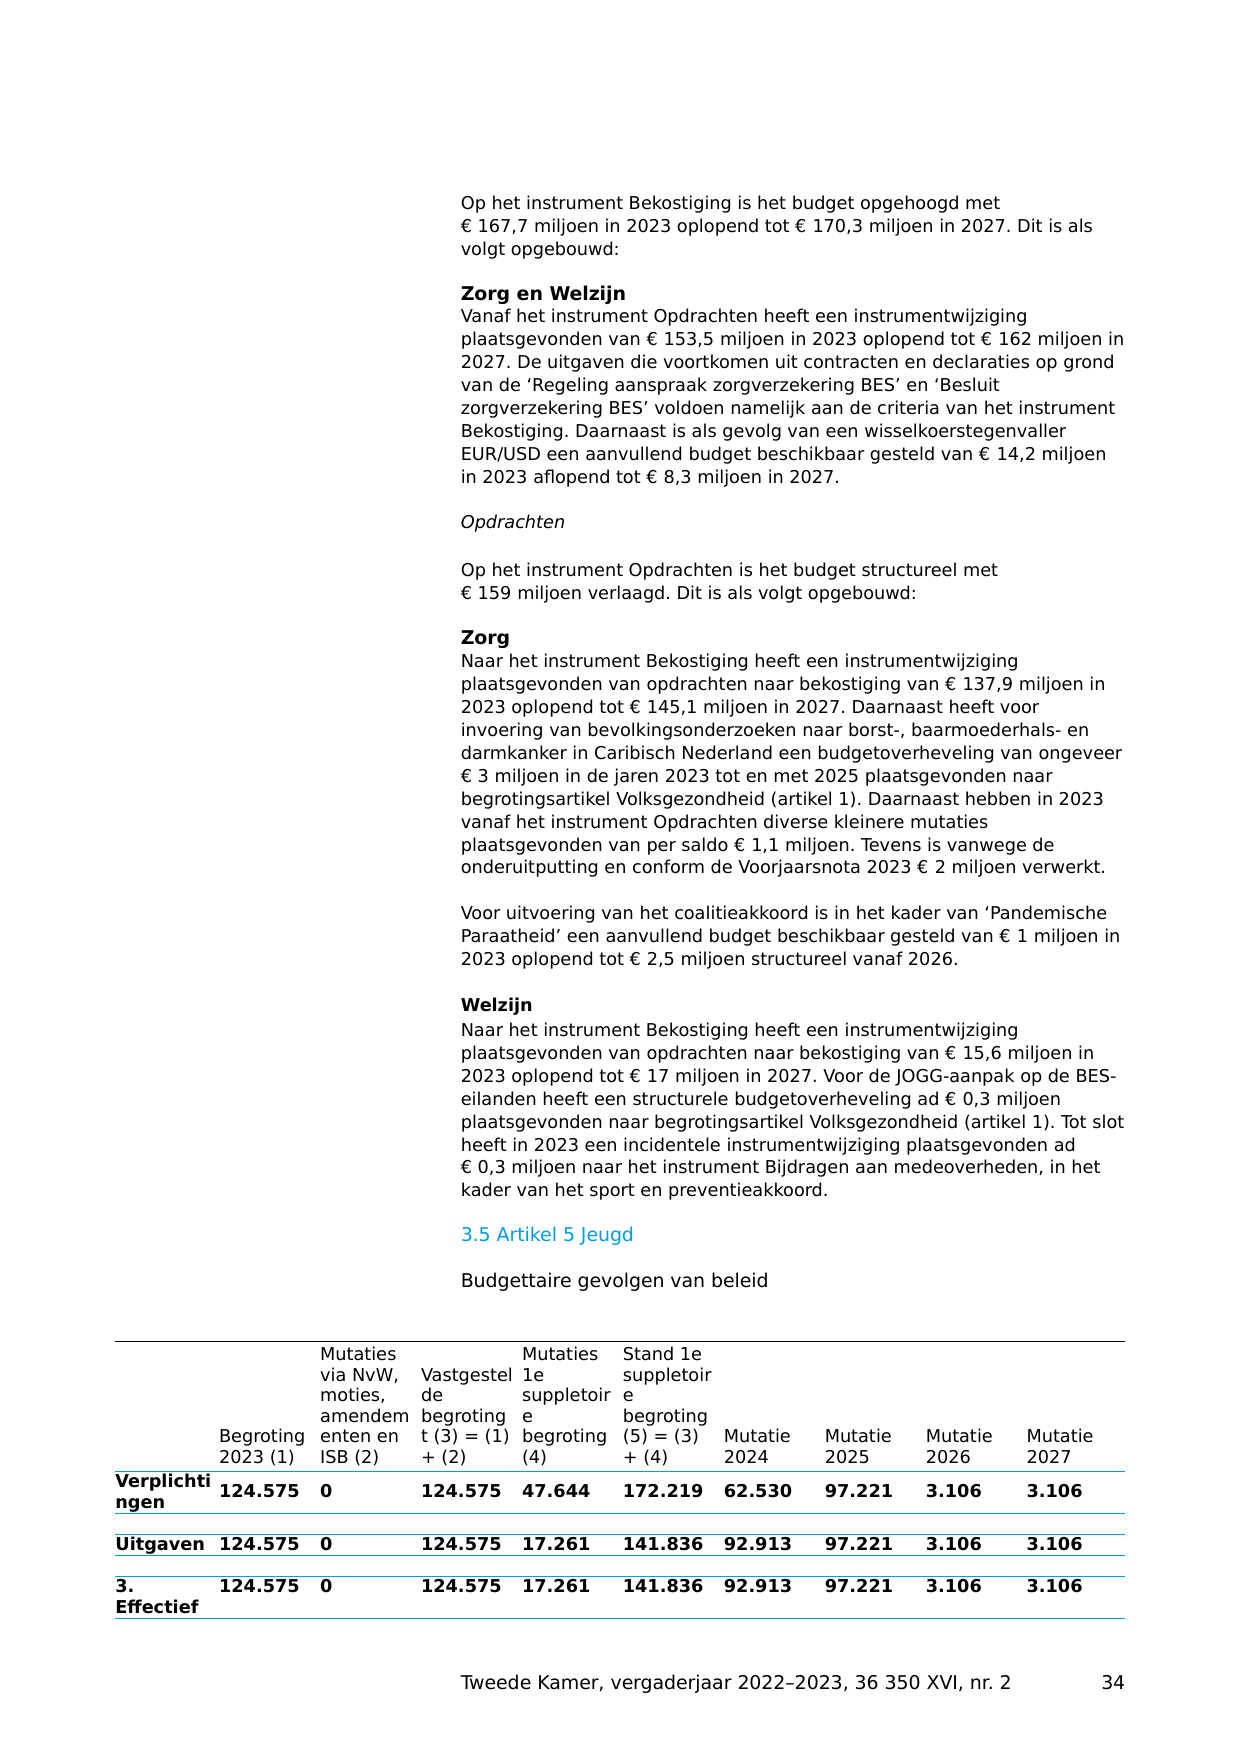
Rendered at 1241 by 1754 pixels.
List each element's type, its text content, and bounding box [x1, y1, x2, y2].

text Op het instrument Opdrachten is het budget structureel met € 159 miljoen verlaagd. Dit is als volgt opgebouwd: [461, 536, 1125, 604]
table_cell [418, 1556, 519, 1576]
table_cell 141.836 [620, 1577, 721, 1618]
table_header Tabel 7 Budgettaire gevolgen van beleid artikel 5 Jeugd (bedragen x € 1.000) [115, 1316, 1125, 1341]
table_cell [519, 1514, 620, 1533]
table_cell Mutatie 2026 [923, 1342, 1023, 1471]
text Vanaf het instrument Opdrachten heeft een instrumentwijziging plaatsgevonden van € 153,5 miljoen in 2023 oplopend tot € 162 miljoen in 2027. De uitgaven die voortkomen uit contracten en declaraties op grond van de ‘Regeling aanspraak zorgverzekering BES’ en ‘Besluit zorgverzekering BES’ voldoen namelijk aan de criteria van het instrument Bekostiging. Daarnaast is als gevolg van een wisselkoerstegenvaller EUR/USD een aanvullend budget beschikbaar gesteld van € 14,2 miljoen in 2023 aflopend tot € 8,3 miljoen in 2027. [461, 304, 1125, 488]
table_cell [216, 1514, 317, 1533]
table_cell 3.106 [1024, 1472, 1125, 1512]
table_cell 17.261 [519, 1535, 620, 1555]
table_cell [115, 1556, 216, 1576]
table_cell [1024, 1556, 1125, 1576]
table_cell [620, 1556, 721, 1576]
table_cell [115, 1342, 216, 1471]
table_cell [721, 1556, 822, 1576]
text Voor uitvoering van het coalitieakkoord is in het kader van ‘Pandemische Paraatheid’ een aanvullend budget beschikbaar gesteld van € 1 miljoen in 2023 oplopend tot € 2,5 miljoen structureel vanaf 2026. [461, 901, 1125, 970]
text Op het instrument Bekostiging is het budget opgehoogd met € 167,7 miljoen in 2023 oplopend tot € 170,3 miljoen in 2027. Dit is als volgt opgebouwd: [461, 191, 1125, 259]
table_cell 92.913 [721, 1535, 822, 1555]
table_cell 172.219 [620, 1472, 721, 1512]
table_cell 124.575 [216, 1535, 317, 1555]
table_cell 3.106 [923, 1535, 1023, 1555]
table_cell 17.261 [519, 1577, 620, 1618]
table_cell 124.575 [418, 1577, 519, 1618]
table_cell 3.106 [923, 1472, 1023, 1512]
table_cell 0 [317, 1577, 418, 1618]
table_cell 3.106 [1024, 1535, 1125, 1555]
table_cell Uitgaven [115, 1535, 216, 1555]
table_cell Mutatie 2024 [721, 1342, 822, 1471]
table_cell [216, 1556, 317, 1576]
table_cell Mutaties via NvW, moties, amendementen en ISB (2) [317, 1342, 418, 1471]
table_cell 97.221 [822, 1577, 923, 1618]
table_cell 124.575 [216, 1472, 317, 1512]
table_cell [317, 1514, 418, 1533]
table_cell [923, 1514, 1023, 1533]
text Welzijn [461, 993, 1125, 1016]
table_cell [1024, 1514, 1125, 1533]
table_cell 97.221 [822, 1535, 923, 1555]
table_cell 97.221 [822, 1472, 923, 1512]
table_cell 124.575 [418, 1535, 519, 1555]
table_cell [923, 1556, 1023, 1576]
table_cell 92.913 [721, 1577, 822, 1618]
text Naar het instrument Bekostiging heeft een instrumentwijziging plaatsgevonden van opdrachten naar bekostiging van € 137,9 miljoen in 2023 oplopend tot € 145,1 miljoen in 2027. Daarnaast heeft voor invoering van bevolkingsonderzoeken naar borst-, baarmoederhals- en darmkanker in Caribisch Nederland een budgetoverheveling van ongeveer € 3 miljoen in de jaren 2023 tot en met 2025 plaatsgevonden naar begrotingsartikel Volksgezondheid (artikel 1). Daarnaast hebben in 2023 vanaf het instrument Opdrachten diverse kleinere mutaties plaatsgevonden van per saldo € 1,1 miljoen. Tevens is vanwege de onderuitputting en conform de Voorjaarsnota 2023 € 2 miljoen verwerkt. [461, 649, 1125, 878]
text Naar het instrument Bekostiging heeft een instrumentwijziging plaatsgevonden van opdrachten naar bekostiging van € 15,6 miljoen in 2023 oplopend tot € 17 miljoen in 2027. Voor de JOGG-aanpak op de BES-eilanden heeft een structurele budgetoverheveling ad € 0,3 miljoen plaatsgevonden naar begrotingsartikel Volksgezondheid (artikel 1). Tot slot heeft in 2023 een incidentele instrumentwijziging plaatsgevonden ad € 0,3 miljoen naar het instrument Bijdragen aan medeoverheden, in het kader van het sport en preventieakkoord. [461, 1018, 1125, 1201]
table_cell Stand 1e suppletoire begroting (5) = (3) + (4) [620, 1342, 721, 1471]
table_cell 0 [317, 1535, 418, 1555]
table_cell [822, 1514, 923, 1533]
table_cell [115, 1514, 216, 1533]
table_cell 3. Effectief [115, 1577, 216, 1618]
table_cell 124.575 [216, 1577, 317, 1618]
text Zorg [461, 627, 1125, 649]
table_cell Begroting 2023 (1) [216, 1342, 317, 1471]
table_cell [620, 1514, 721, 1533]
table_cell Mutatie 2027 [1024, 1342, 1125, 1471]
table_cell 3.106 [923, 1577, 1023, 1618]
title 3.5 Artikel 5 Jeugd [461, 1224, 1125, 1246]
table_cell 47.644 [519, 1472, 620, 1512]
text Opdrachten [461, 511, 1125, 533]
title Budgettaire gevolgen van beleid [461, 1270, 1125, 1292]
table_cell [721, 1514, 822, 1533]
table_cell Verplichtingen [115, 1472, 216, 1512]
table_cell [519, 1556, 620, 1576]
table_cell [317, 1556, 418, 1576]
table_cell 0 [317, 1472, 418, 1512]
table_cell Mutaties 1e suppletoire begroting (4) [519, 1342, 620, 1471]
text Zorg en Welzijn [461, 282, 1125, 304]
table_cell [418, 1514, 519, 1533]
table_cell 124.575 [418, 1472, 519, 1512]
table_cell Vastgestelde begroting t (3) = (1) + (2) [418, 1342, 519, 1471]
table_cell 62.530 [721, 1472, 822, 1512]
table_cell 141.836 [620, 1535, 721, 1555]
table_cell Mutatie 2025 [822, 1342, 923, 1471]
table_cell 3.106 [1024, 1577, 1125, 1618]
table_cell [822, 1556, 923, 1576]
